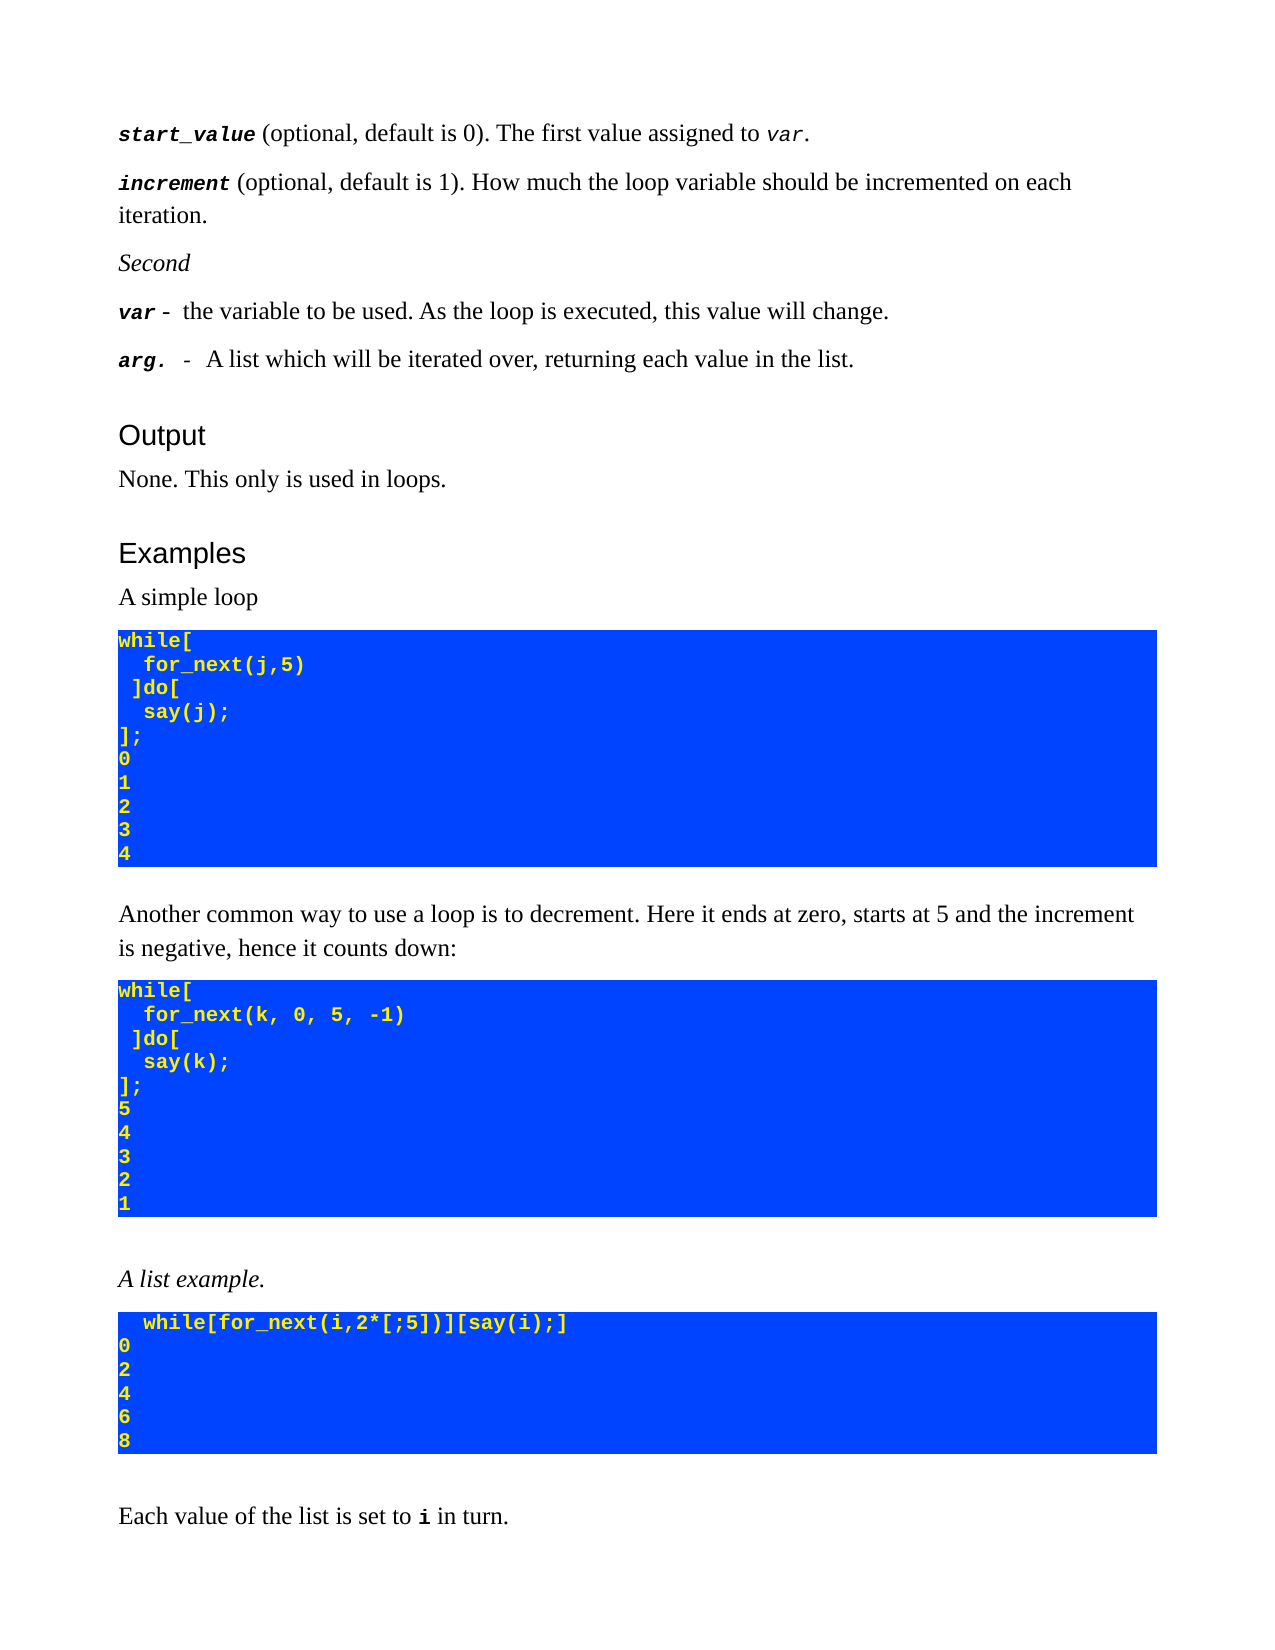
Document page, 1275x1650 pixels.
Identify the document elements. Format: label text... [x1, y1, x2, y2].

text increment (optional, default is 1). How much the loop variable should be incremented on each iteration. [118, 167, 1157, 229]
text ]do[ [118, 1027, 1157, 1051]
text ]; [118, 725, 1157, 748]
text 1 [118, 772, 1157, 796]
text for_next(j,5) [118, 654, 1157, 677]
text 1 [118, 1193, 1157, 1217]
text 6 [118, 1406, 1157, 1430]
text A simple loop [118, 582, 1157, 611]
text 4 [118, 1122, 1157, 1146]
text 3 [118, 819, 1157, 843]
text 2 [118, 1359, 1157, 1383]
text while[for_next(i,2*[;5])][say(i);] [118, 1312, 1157, 1336]
text 0 [118, 748, 1157, 772]
text Second [118, 248, 1157, 277]
subtitle Output [118, 418, 1157, 451]
text ]; [118, 1075, 1157, 1098]
text say(k); [118, 1051, 1157, 1075]
text var - the variable to be used. As the loop is executed, this value will change. [118, 296, 1157, 325]
text 5 [118, 1098, 1157, 1122]
text Another common way to use a loop is to decrement. Here it ends at zero, starts at 5 and the increment is negative, hence it counts down: [118, 867, 1157, 961]
text 8 [118, 1430, 1157, 1454]
text 4 [118, 843, 1157, 867]
text for_next(k, 0, 5, -1) [118, 1004, 1157, 1027]
text arg. - A list which will be iterated over, returning each value in the list. [118, 344, 1157, 374]
text 3 [118, 1146, 1157, 1169]
text while[ [118, 980, 1157, 1004]
text 4 [118, 1383, 1157, 1406]
text while[ [118, 630, 1157, 654]
text Each value of the list is set to i in turn. [118, 1501, 1157, 1531]
text 0 [118, 1336, 1157, 1359]
text 2 [118, 1169, 1157, 1193]
text A list example. [118, 1264, 1157, 1293]
text None. This only is used in loops. [118, 464, 1157, 493]
text say(j); [118, 701, 1157, 725]
text ]do[ [118, 677, 1157, 701]
text start_value (optional, default is 0). The first value assigned to var. [118, 118, 1157, 148]
text 2 [118, 796, 1157, 819]
subtitle Examples [118, 536, 1157, 570]
